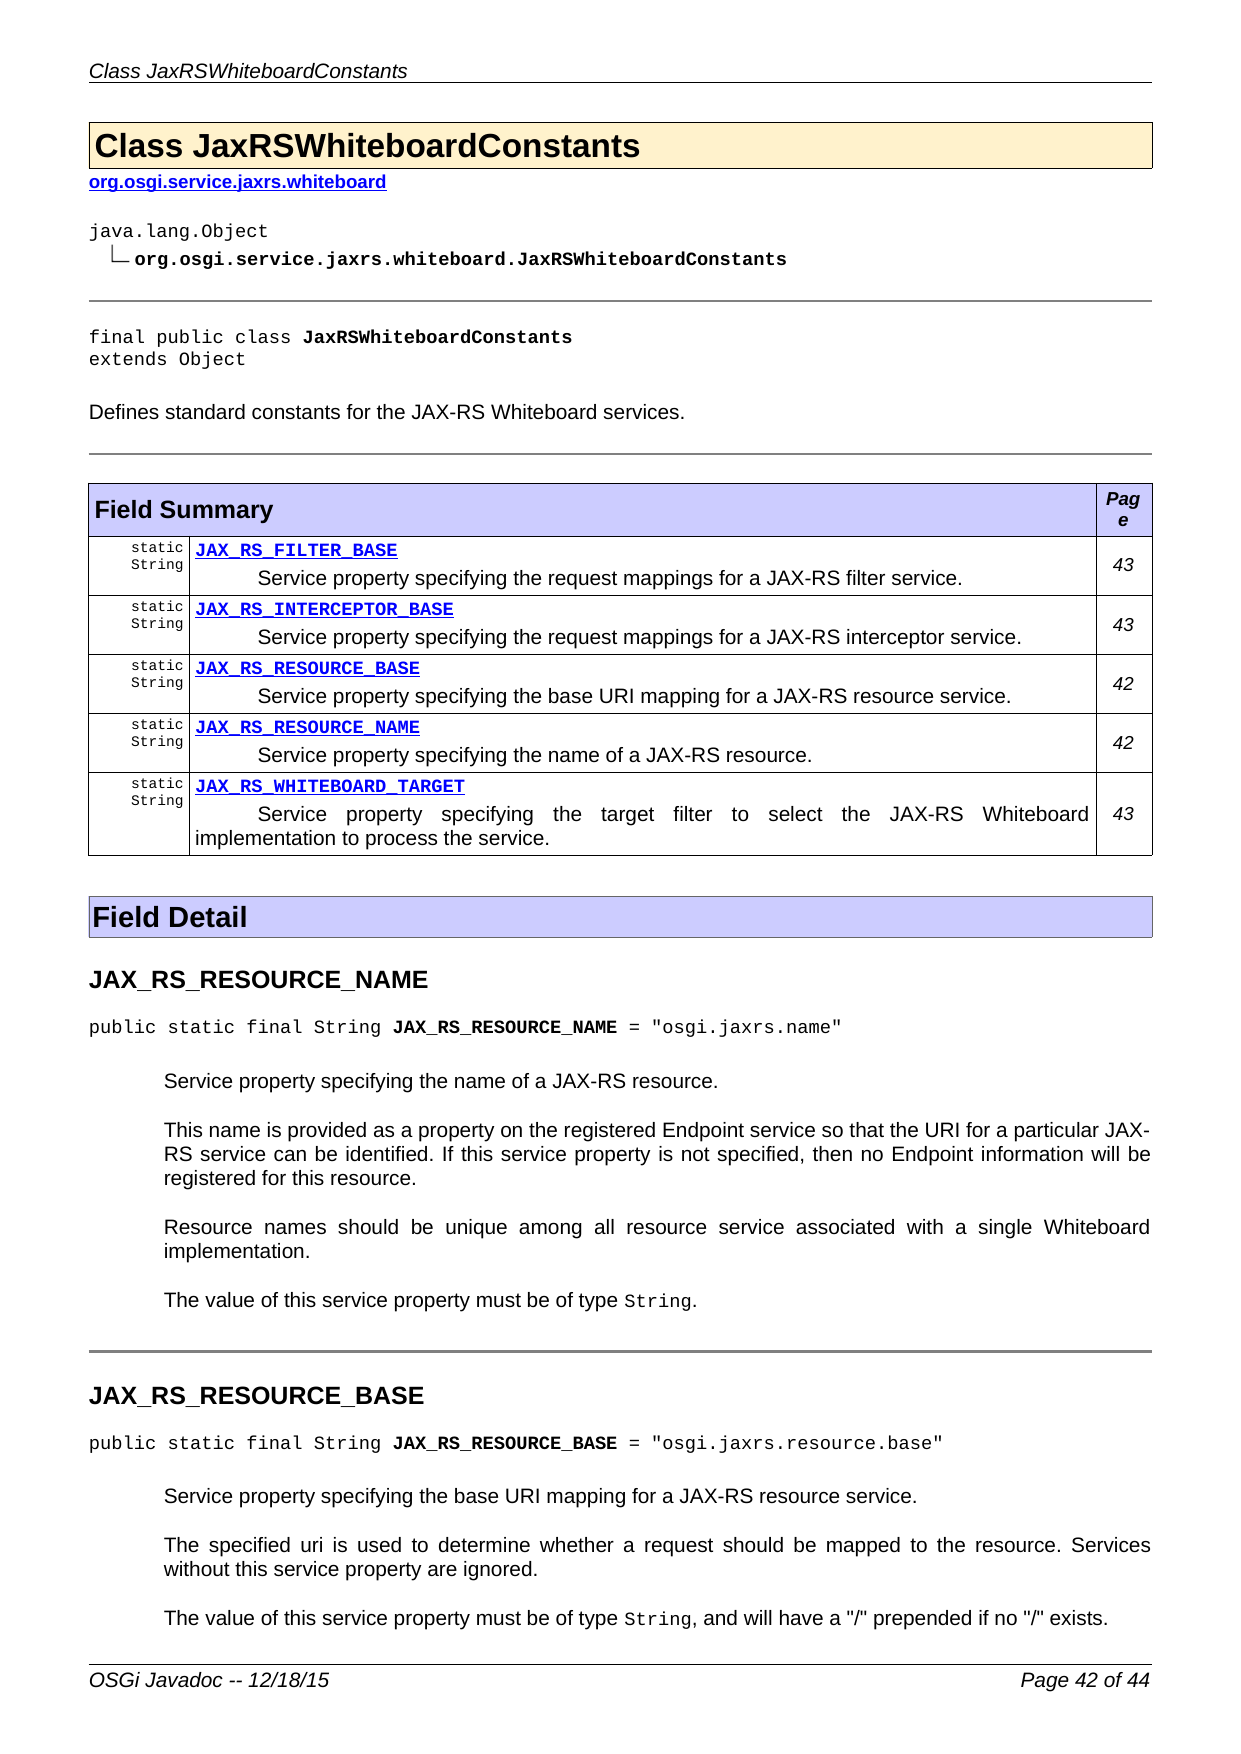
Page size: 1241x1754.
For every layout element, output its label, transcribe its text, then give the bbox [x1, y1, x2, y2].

table_cell [1097, 714, 1152, 772]
table_cell static String [89, 537, 189, 594]
text The value of this service property must be of type String. [163, 1287, 1152, 1313]
text extends Object [88, 349, 1152, 371]
table_cell JAX_RS_RESOURCE_BASE Service property specifying the base URI mapping for a JAX-RS resource service. [190, 655, 1096, 713]
text public static final String JAX_RS_RESOURCE_NAME = "osgi.jaxrs.name" [88, 1018, 1152, 1039]
text Defines standard constants for the JAX-RS Whiteboard services. [88, 400, 1152, 424]
table_header Field Summary [89, 484, 1096, 536]
table_cell [1097, 596, 1152, 654]
table_cell [1097, 773, 1152, 855]
subtitle JAX_RS_RESOURCE_NAME [88, 965, 1152, 994]
text Service property specifying the name of a JAX-RS resource. [163, 1069, 1152, 1093]
table_cell JAX_RS_WHITEBOARD_TARGET Service property specifying the target filter to select the JAX-RS Whiteboard implementation to process the service. [190, 773, 1096, 855]
text org.osgi.service.jaxrs.whiteboard.JaxRSWhiteboardConstants [88, 243, 1152, 271]
table_cell JAX_RS_FILTER_BASE Service property specifying the request mappings for a JAX-RS filter service. [190, 537, 1096, 594]
text Resource names should be unique among all resource service associated with a single Whiteboard implementation. [163, 1214, 1152, 1262]
text java.lang.Object [88, 222, 1152, 243]
subtitle Field Detail [90, 897, 1152, 937]
table_cell static String [89, 773, 189, 855]
table_cell JAX_RS_RESOURCE_NAME Service property specifying the name of a JAX-RS resource. [190, 714, 1096, 772]
text The specified uri is used to determine whether a request should be mapped to the resource. Services without this service property are ignored. [163, 1533, 1152, 1581]
table_cell JAX_RS_INTERCEPTOR_BASE Service property specifying the request mappings for a JAX-RS interceptor service. [190, 596, 1096, 654]
text public static final String JAX_RS_RESOURCE_BASE = "osgi.jaxrs.resource.base" [88, 1434, 1152, 1455]
text The value of this service property must be of type String, and will have a "/" prepended if no "/" exists. [163, 1606, 1152, 1631]
text org.osgi.service.jaxrs.whiteboard [88, 171, 1152, 193]
table_cell static String [89, 714, 189, 772]
subtitle Class JaxRSWhiteboardConstants [90, 123, 1152, 168]
text Service property specifying the base URI mapping for a JAX-RS resource service. [163, 1484, 1152, 1508]
table_cell [1097, 655, 1152, 713]
subtitle JAX_RS_RESOURCE_BASE [88, 1381, 1152, 1409]
table_cell [1097, 537, 1152, 594]
table_cell static String [89, 596, 189, 654]
text final public class JaxRSWhiteboardConstants [88, 328, 1152, 349]
table_header Page [1097, 484, 1152, 536]
text This name is provided as a property on the registered Endpoint service so that the URI for a particular JAX-RS service can be identified. If this service property is not specified, then no Endpoint information will be registered for this resource. [163, 1118, 1152, 1189]
table_cell static String [89, 655, 189, 713]
picture [111, 243, 135, 266]
